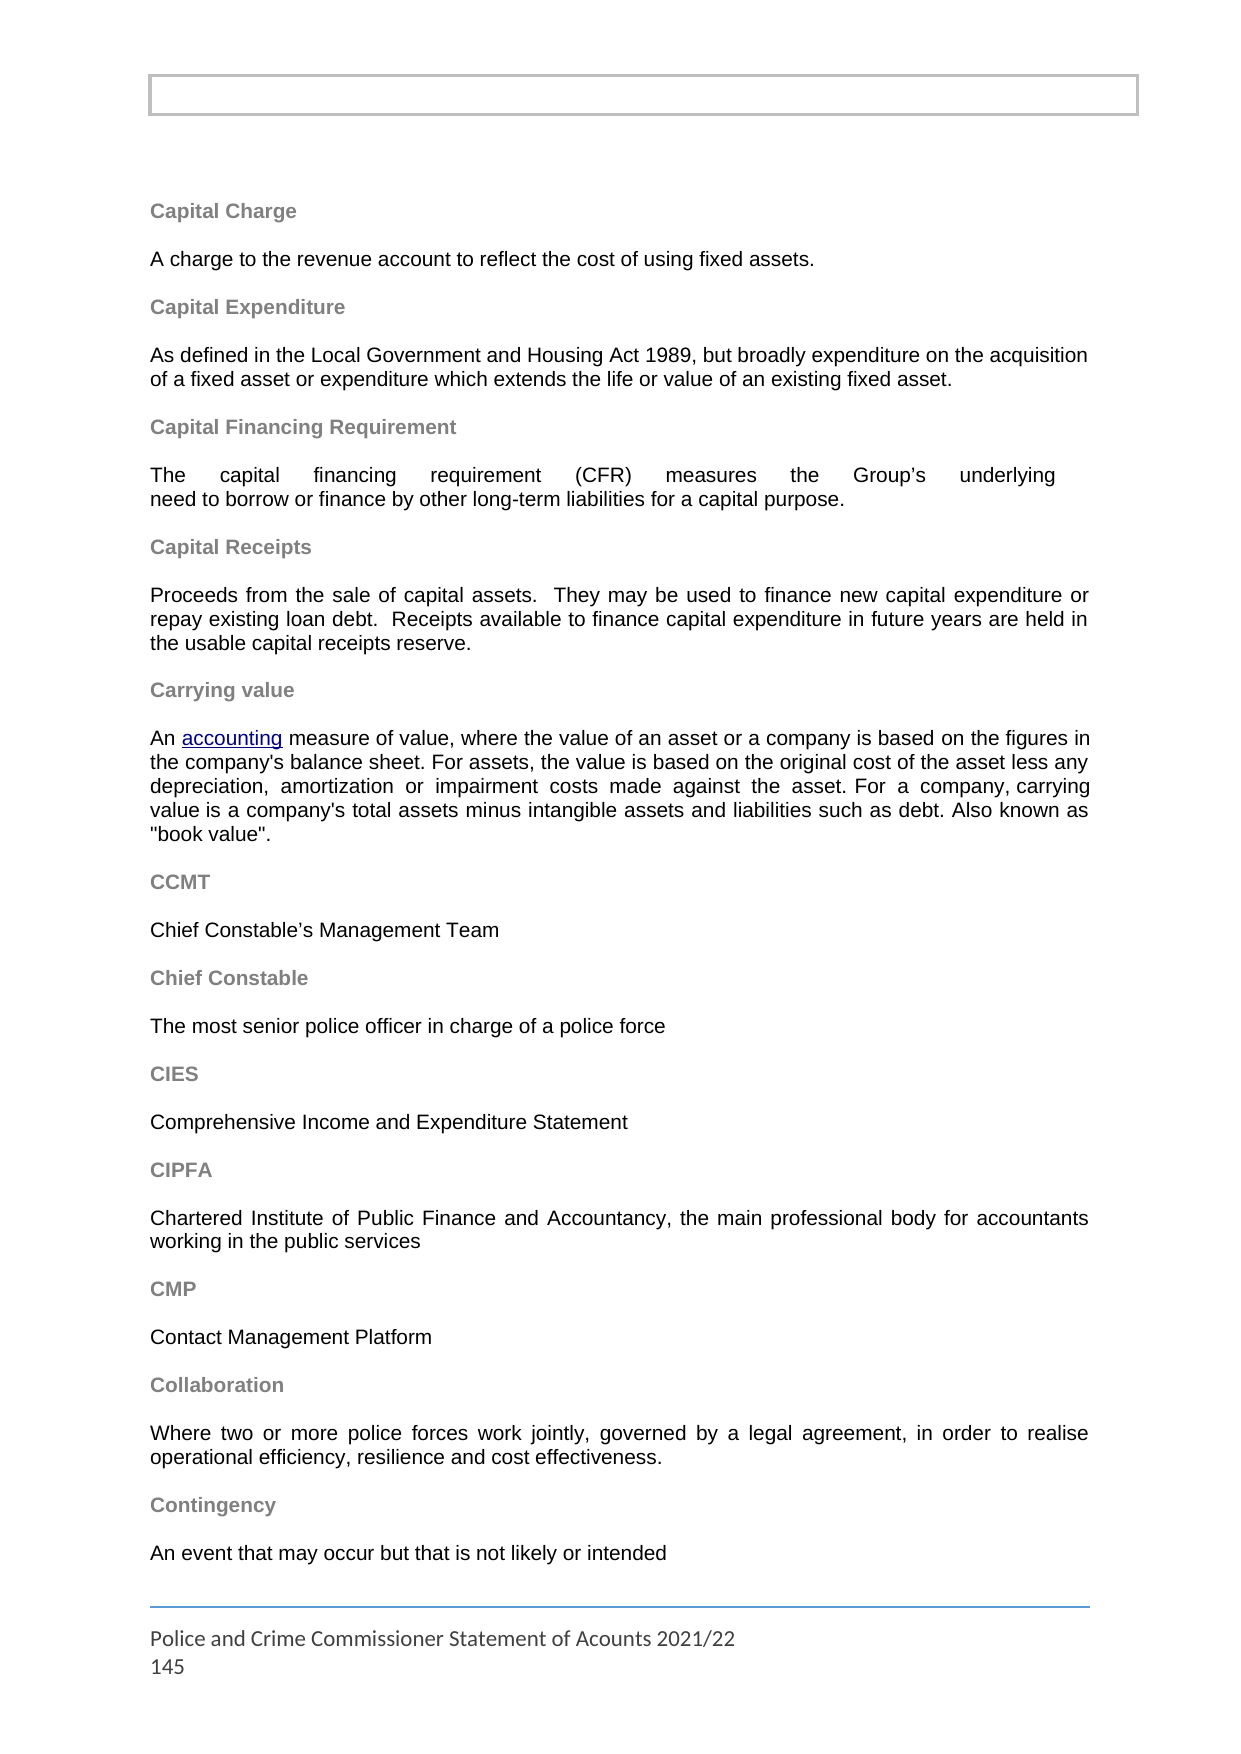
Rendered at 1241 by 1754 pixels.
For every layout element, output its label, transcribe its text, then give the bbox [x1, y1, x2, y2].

text As defined in the Local Government and Housing Act 1989, but broadly expenditure on the acquisition of a fixed asset or expenditure which extends the life or value of an existing fixed asset. [150, 343, 1090, 391]
subtitle Contingency [150, 1493, 1090, 1517]
subtitle Collaboration [150, 1373, 1090, 1397]
subtitle Capital Financing Requirement [150, 415, 1090, 439]
text Comprehensive Income and Expenditure Statement [150, 1109, 1090, 1133]
subtitle Capital Receipts [150, 534, 1090, 558]
subtitle Capital Expenditure [150, 295, 1090, 319]
text Chartered Institute of Public Finance and Accountancy, the main professional body for accountants working in the public services [150, 1205, 1090, 1253]
text Proceeds from the sale of capital assets. They may be used to finance new capital expenditure or repay existing loan debt. Receipts available to finance capital expenditure in future years are held in the usable capital receipts reserve. [150, 582, 1090, 654]
subtitle The most senior police officer in charge of a police force [150, 1014, 1090, 1038]
subtitle CMP [150, 1277, 1090, 1301]
subtitle Chief Constable [150, 966, 1090, 990]
subtitle Carrying value [150, 678, 1090, 702]
text Where two or more police forces work jointly, governed by a legal agreement, in order to realise operational efficiency, resilience and cost effectiveness. [150, 1421, 1090, 1469]
text An accounting measure of value, where the value of an asset or a company is based on the figures in the company's balance sheet. For assets, the value is based on the original cost of the asset less any depreciation, amortization or impairment costs made against the asset. For a company, carrying value is a company's total assets minus intangible assets and liabilities such as debt. Also known as "book value". [150, 726, 1090, 846]
subtitle Capital Charge [150, 199, 1090, 223]
subtitle CIPFA [150, 1157, 1090, 1181]
subtitle A charge to the revenue account to reflect the cost of using fixed assets. [150, 247, 1090, 271]
text An event that may occur but that is not likely or intended [150, 1541, 1090, 1565]
subtitle CIES [150, 1062, 1090, 1086]
text Chief Constable’s Management Team [150, 918, 1090, 942]
text Contact Management Platform [150, 1325, 1090, 1349]
subtitle CCMT [150, 870, 1090, 894]
text The capital financing requirement (CFR) measures the Group’s underlying need to borrow or finance by other long-term liabilities for a capital purpose. [150, 463, 1090, 511]
